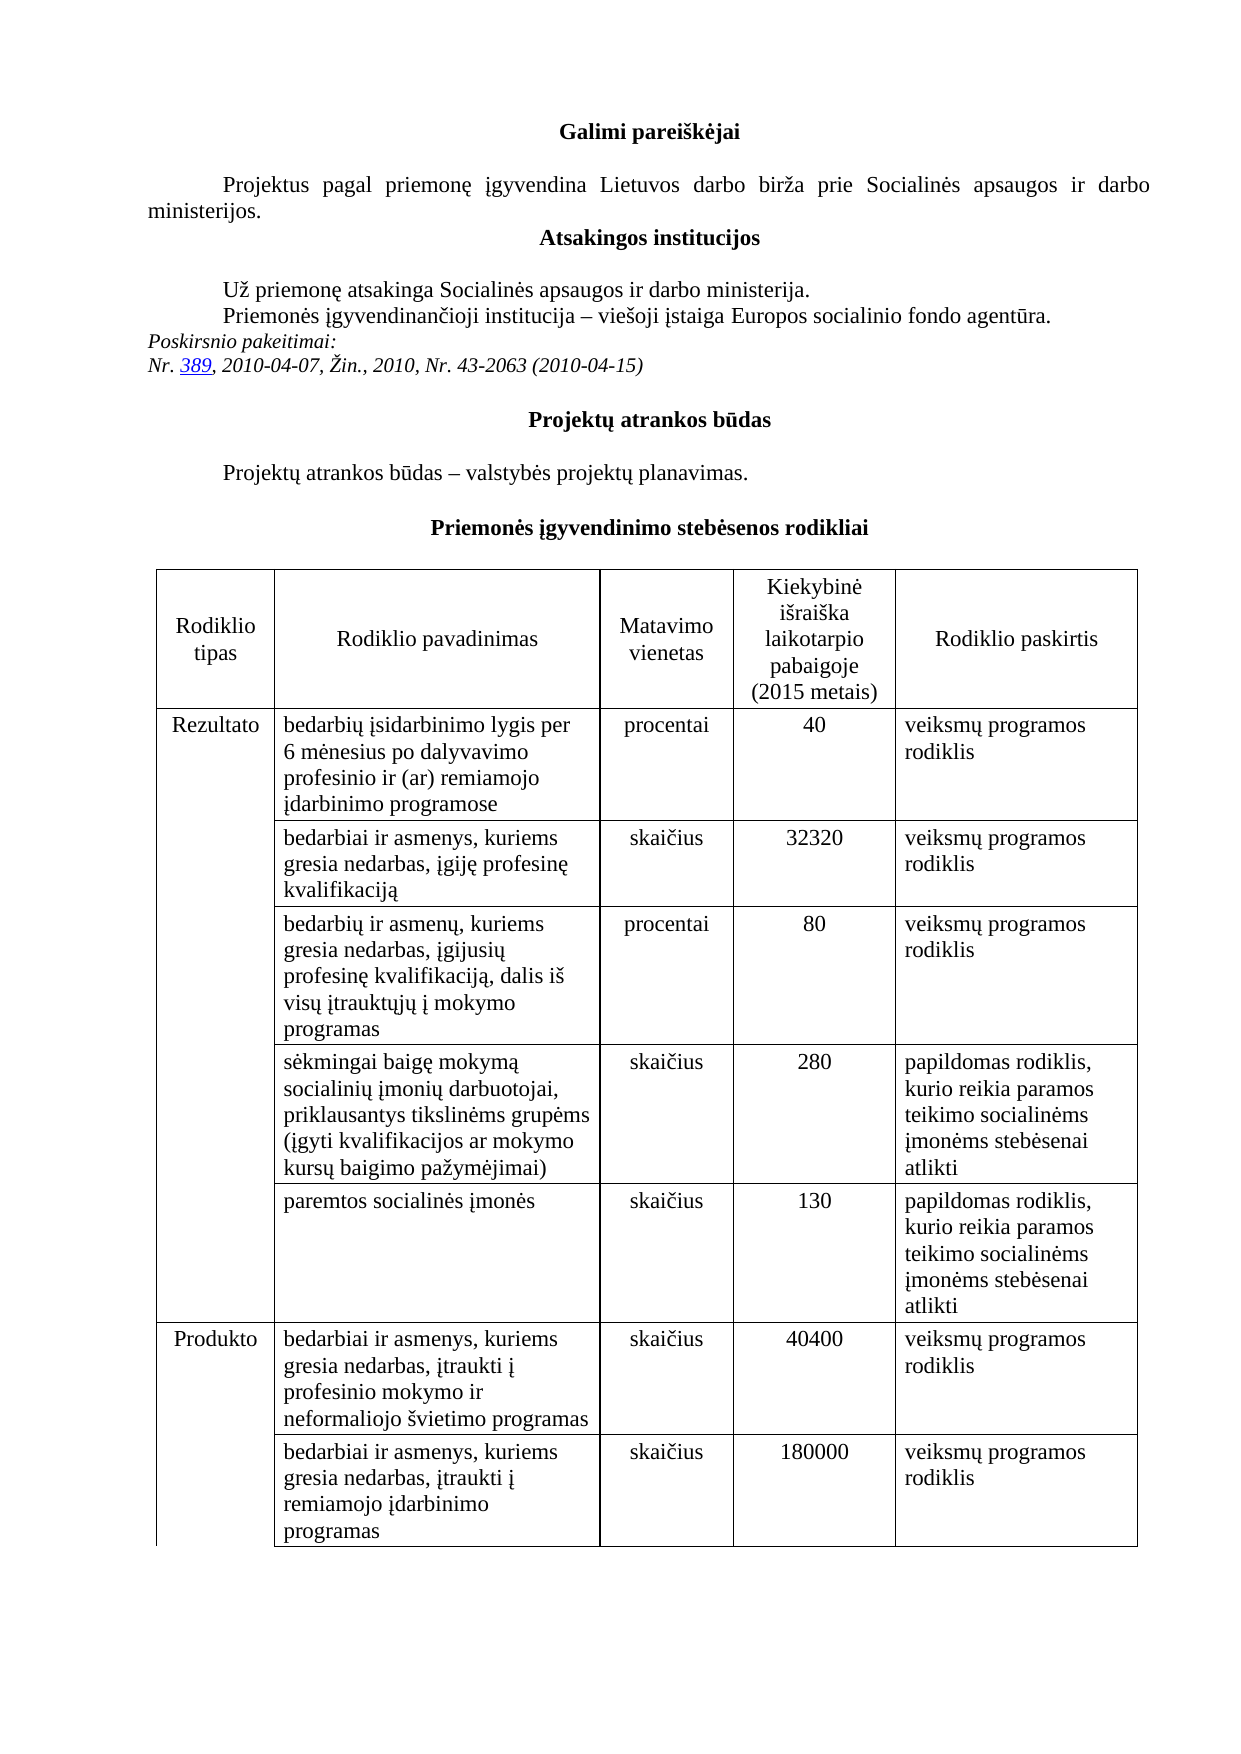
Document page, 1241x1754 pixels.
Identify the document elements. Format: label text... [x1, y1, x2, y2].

table_cell bedarbiai ir asmenys, kuriems gresia nedarbas, įgiję profesinę kvalifikaciją [275, 821, 599, 906]
table_cell 40400 [734, 1323, 895, 1434]
table_cell 130 [734, 1184, 895, 1322]
table_cell veiksmų programos rodiklis [896, 1323, 1137, 1434]
table_cell papildomas rodiklis, kurio reikia paramos teikimo socialinėms įmonėms stebėsenai atlikti [896, 1184, 1137, 1322]
text Atsakingos institucijos [148, 223, 1152, 250]
table_cell papildomas rodiklis, kurio reikia paramos teikimo socialinėms įmonėms stebėsenai atlikti [896, 1045, 1137, 1183]
text Galimi pareiškėjai [148, 118, 1152, 144]
table_cell bedarbių ir asmenų, kuriems gresia nedarbas, įgijusių profesinę kvalifikaciją, dalis iš visų įtrauktųjų į mokymo programas [275, 907, 599, 1044]
table_cell 40 [734, 709, 895, 820]
text Projektus pagal priemonę įgyvendina Lietuvos darbo birža prie Socialinės apsaugos ir darbo ministerijos. [148, 171, 1152, 223]
table_cell 32320 [734, 821, 895, 906]
text Poskirsnio pakeitimai: [148, 329, 1152, 353]
table_cell veiksmų programos rodiklis [896, 1435, 1137, 1546]
table_cell Produkto [157, 1323, 274, 1546]
table_cell bedarbiai ir asmenys, kuriems gresia nedarbas, įtraukti į remiamojo įdarbinimo programas [275, 1435, 599, 1546]
table_header Rodiklio pavadinimas [275, 570, 599, 707]
table_cell skaičius [601, 821, 733, 906]
table_cell Rezultato [157, 709, 274, 1322]
table_cell skaičius [601, 1045, 733, 1183]
table_cell skaičius [601, 1323, 733, 1434]
table_cell 80 [734, 907, 895, 1044]
table_cell 280 [734, 1045, 895, 1183]
table_cell procentai [601, 709, 733, 820]
text Projektų atrankos būdas [148, 406, 1152, 432]
table_cell veiksmų programos rodiklis [896, 821, 1137, 906]
table_cell sėkmingai baigę mokymą socialinių įmonių darbuotojai, priklausantys tikslinėms grupėms (įgyti kvalifikacijos ar mokymo kursų baigimo pažymėjimai) [275, 1045, 599, 1183]
table_cell veiksmų programos rodiklis [896, 907, 1137, 1044]
table_cell paremtos socialinės įmonės [275, 1184, 599, 1322]
table_cell bedarbiai ir asmenys, kuriems gresia nedarbas, įtraukti į profesinio mokymo ir neformaliojo švietimo programas [275, 1323, 599, 1434]
table_header Rodiklio tipas [157, 570, 274, 707]
text Priemonės įgyvendinimo stebėsenos rodikliai [148, 514, 1152, 540]
table_cell procentai [601, 907, 733, 1044]
table_cell bedarbių įsidarbinimo lygis per 6 mėnesius po dalyvavimo profesinio ir (ar) remiamojo įdarbinimo programose [275, 709, 599, 820]
table_header Kiekybinė išraiška laikotarpio pabaigoje (2015 metais) [734, 570, 895, 707]
table_cell veiksmų programos rodiklis [896, 709, 1137, 820]
table_header Rodiklio paskirtis [896, 570, 1137, 707]
table_cell skaičius [601, 1184, 733, 1322]
text Nr. 389, 2010-04-07, Žin., 2010, Nr. 43-2063 (2010-04-15) [148, 353, 1152, 377]
table_cell skaičius [601, 1435, 733, 1546]
table_cell 180000 [734, 1435, 895, 1546]
text Projektų atrankos būdas – valstybės projektų planavimas. [148, 458, 1152, 485]
text Už priemonę atsakinga Socialinės apsaugos ir darbo ministerija. [148, 276, 1152, 303]
text Priemonės įgyvendinančioji institucija – viešoji įstaiga Europos socialinio fondo agentūra. [148, 303, 1152, 329]
table_header Matavimo vienetas [601, 570, 733, 707]
